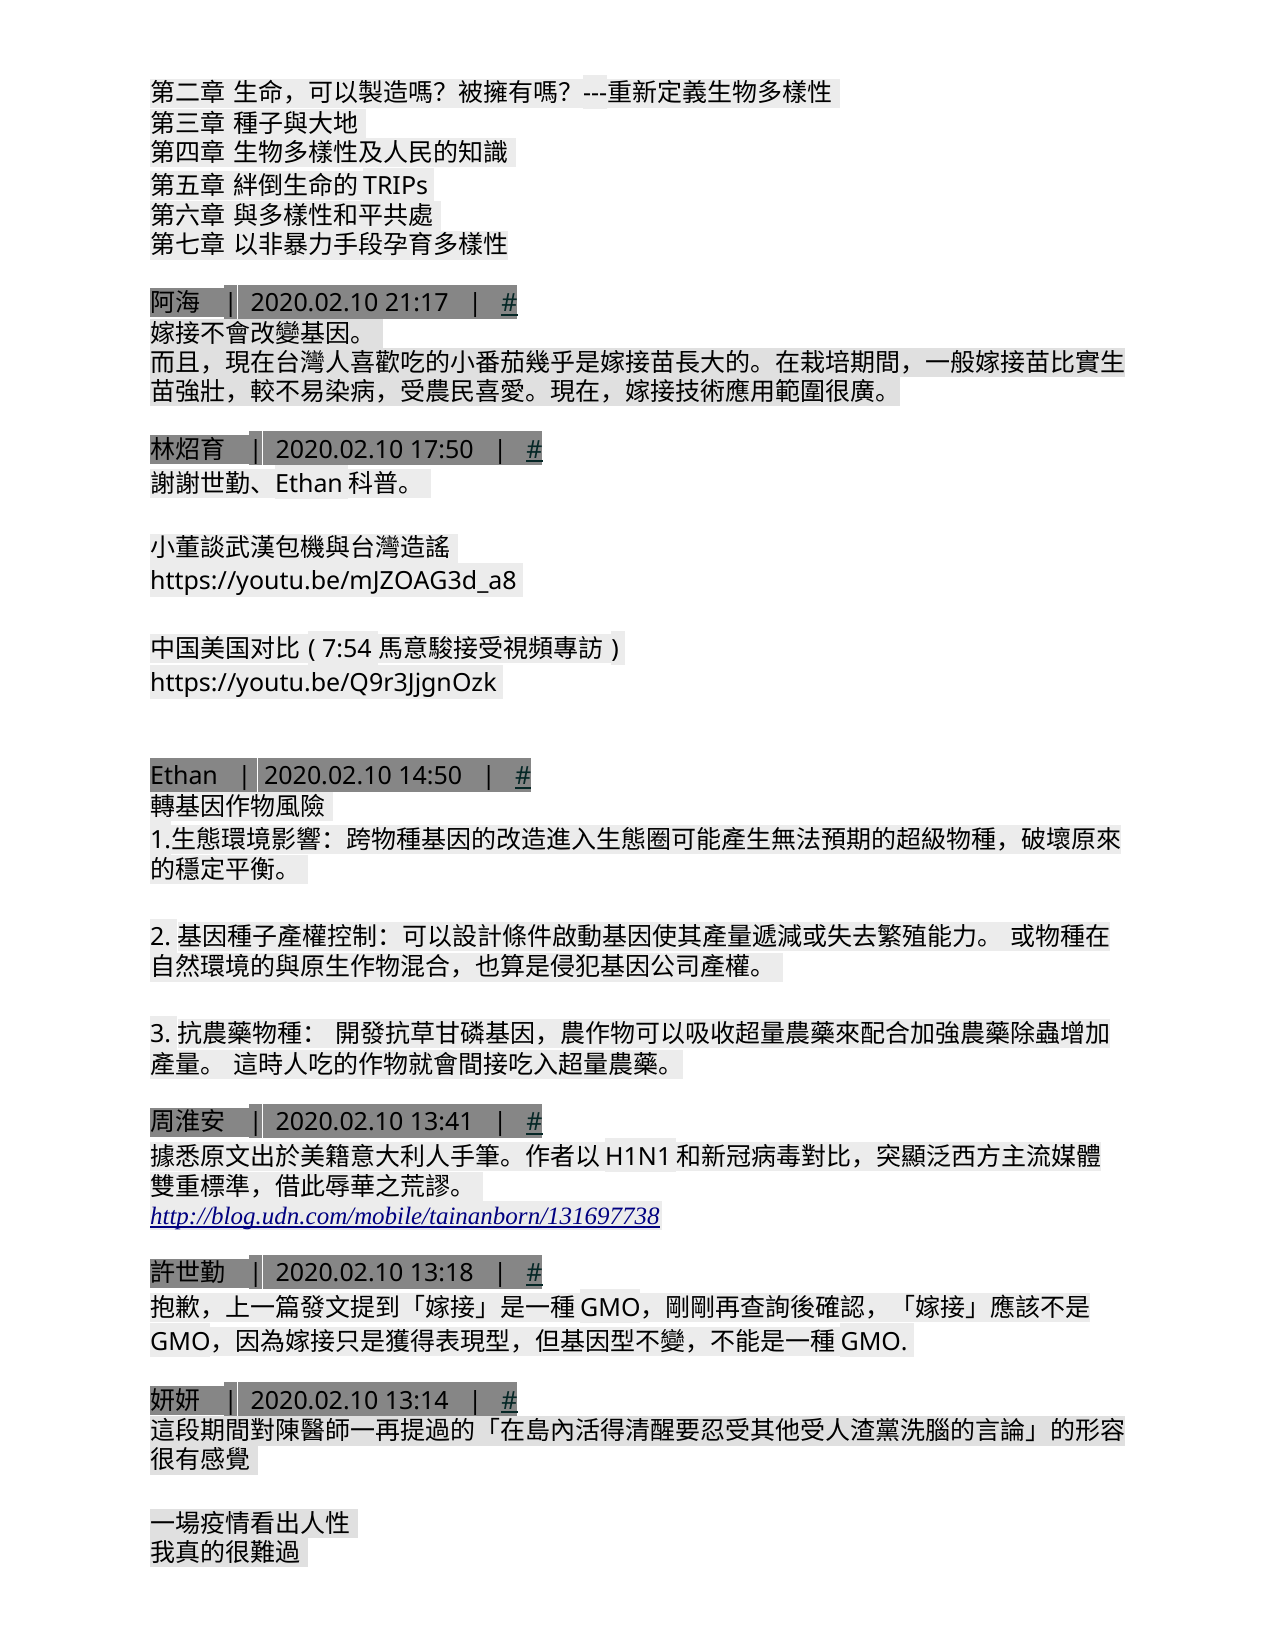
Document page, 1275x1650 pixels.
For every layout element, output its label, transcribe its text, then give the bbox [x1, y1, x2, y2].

text 抱歉，上一篇發文提到「嫁接」是一種GMO，剛剛再查詢後確認，「嫁接」應該不是GMO，因為嫁接只是獲得表現型，但基因型不變，不能是一種GMO. [150, 1289, 1125, 1357]
text 謝謝世勤、Ethan科普。 小董談武漢包機與台灣造謠 https://youtu.be/mJZOAG3d_a8 中国美国对比 ( 7:54 馬意駿接受視頻專訪 ) https://youtu.be/Q9r3JjgnOzk [150, 465, 1125, 733]
text 妍妍 | 2020.02.10 13:14 | # [150, 1382, 1125, 1416]
text Ethan | 2020.02.10 14:50 | # [150, 758, 1125, 792]
text 轉基因作物風險 1.生態環境影響：跨物種基因的改造進入生態圈可能產生無法預期的超級物種，破壞原來的穩定平衡。 2. 基因種子產權控制：可以設計條件啟動基因使其產量遞減或失去繁殖能力。 或物種在自然環境的與原生作物混合，也算是侵犯基因公司產權。 3. 抗農藥物種： 開發抗草甘磷基因，農作物可以吸收超量農藥來配合加強農藥除蟲增加產量。 這時人吃的作物就會間接吃入超量農藥。 [150, 792, 1125, 1079]
text 這段期間對陳醫師一再提過的「在島內活得清醒要忍受其他受人渣黨洗腦的言論」的形容很有感覺 一場疫情看出人性 我真的很難過 [150, 1416, 1125, 1567]
text 嫁接不會改變基因。 而且，現在台灣人喜歡吃的小番茄幾乎是嫁接苗長大的。在栽培期間，一般嫁接苗比實生苗強壯，較不易染病，受農民喜愛。現在，嫁接技術應用範圍很廣。 [150, 319, 1125, 406]
text 許世勤 | 2020.02.10 13:18 | # [150, 1255, 1125, 1289]
text 第二章 生命，可以製造嗎？被擁有嗎？---重新定義生物多樣性 第三章 種子與大地 第四章 生物多樣性及人民的知識 第五章 絆倒生命的TRIPs 第六章 與多樣性和平共處 第七章 以非暴力手段孕育多樣性 [150, 75, 1125, 260]
text 阿海 | 2020.02.10 21:17 | # [150, 285, 1125, 319]
text 林炤育 | 2020.02.10 17:50 | # [150, 431, 1125, 465]
text 據悉原文出於美籍意大利人手筆。作者以H1N1和新冠病毒對比，突顯泛西方主流媒體雙重標準，借此辱華之荒謬。 http://blog.udn.com/mobile/tainanborn/131697738 [150, 1138, 1125, 1230]
text 周淮安 | 2020.02.10 13:41 | # [150, 1104, 1125, 1138]
